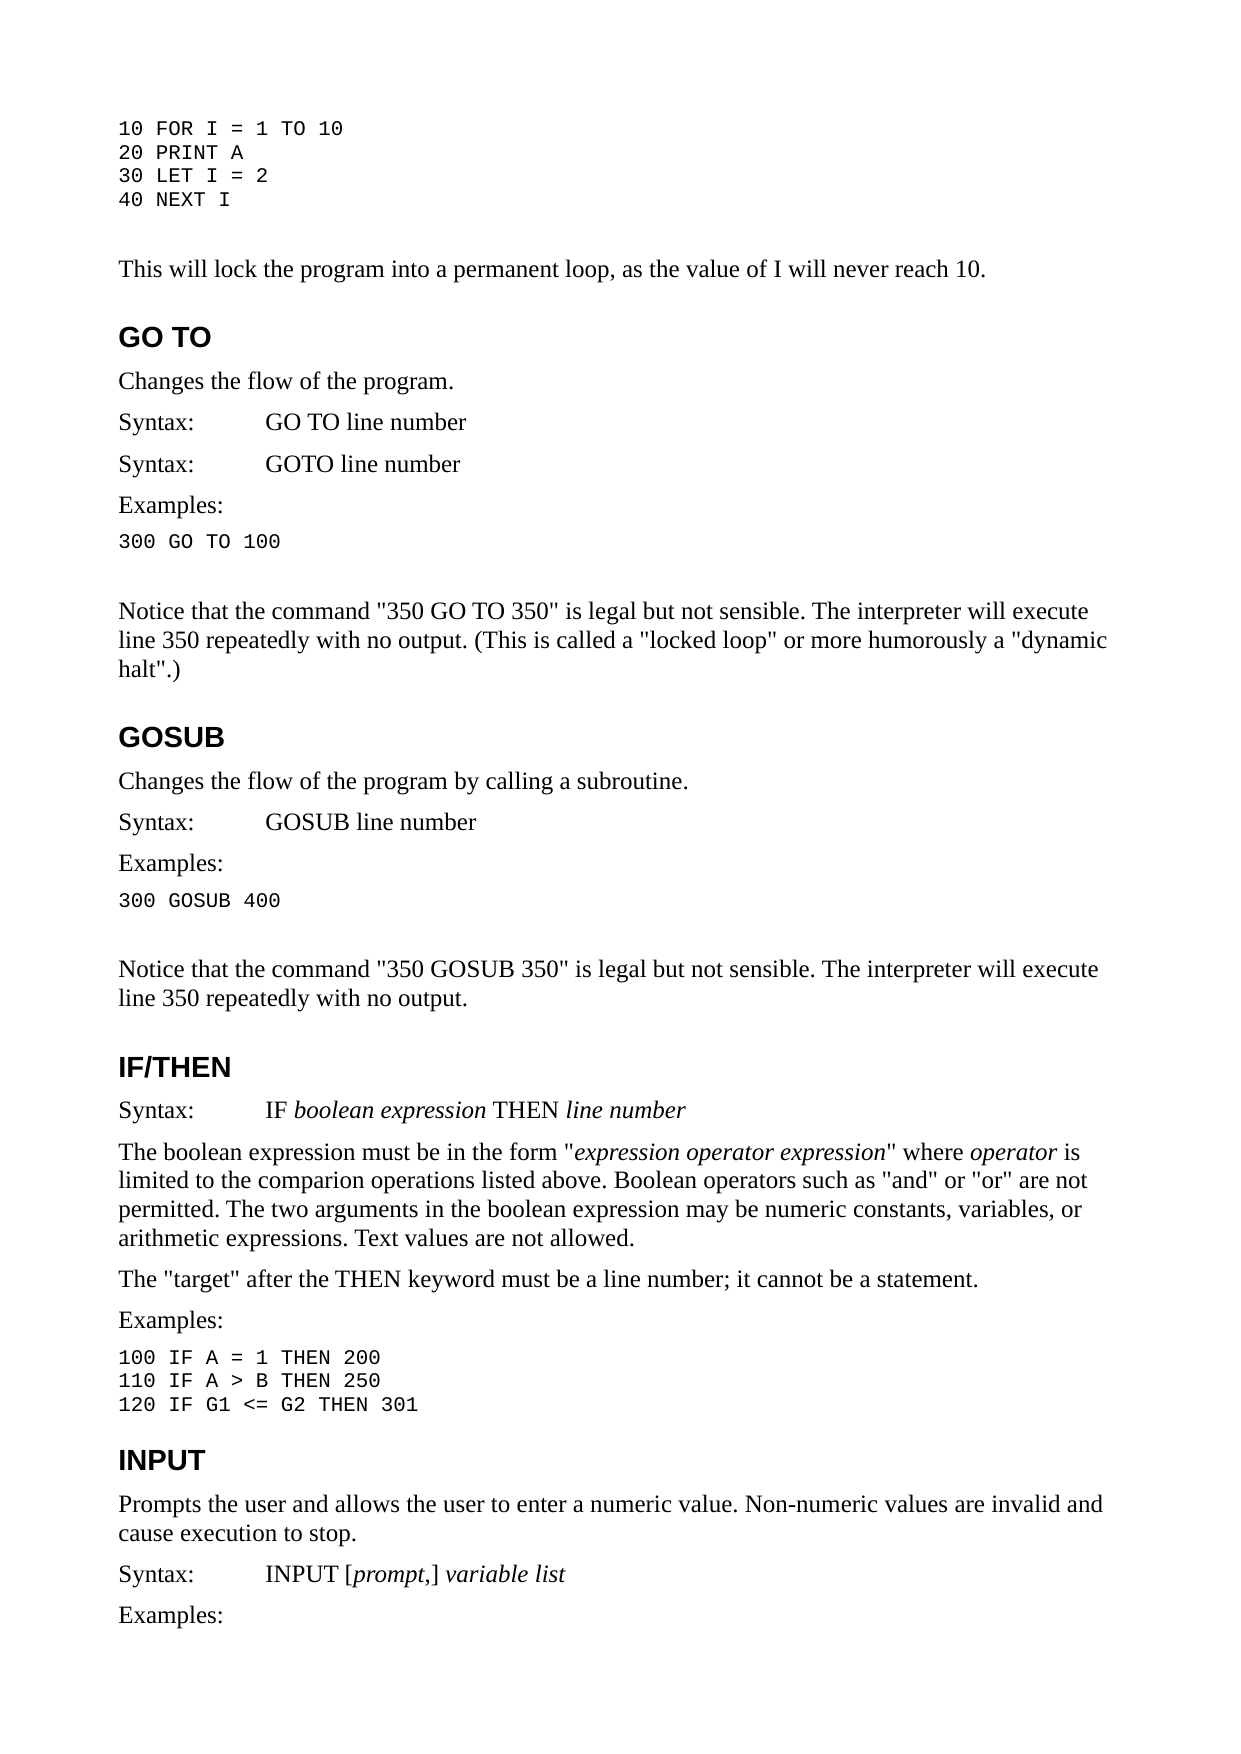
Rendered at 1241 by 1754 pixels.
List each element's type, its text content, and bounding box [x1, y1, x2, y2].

text Syntax: GOTO line number [118, 449, 1122, 477]
text Syntax: IF boolean expression THEN line number [118, 1096, 1122, 1124]
text Examples: [118, 490, 1122, 519]
text Changes the flow of the program. [118, 366, 1122, 395]
text Examples: [118, 848, 1122, 877]
text 10 FOR I = 1 TO 10 [118, 118, 1122, 142]
text 120 IF G1 <= G2 THEN 301 [118, 1394, 1122, 1418]
text Syntax: INPUT [prompt,] variable list [118, 1559, 1122, 1588]
subtitle GOSUB [118, 720, 1122, 753]
subtitle IF/THEN [118, 1049, 1122, 1083]
text 40 NEXT I [118, 189, 1122, 213]
text Prompts the user and allows the user to enter a numeric value. Non-numeric values are invalid and cause execution to stop. [118, 1489, 1122, 1546]
text Examples: [118, 1306, 1122, 1334]
text 300 GOSUB 400 [118, 890, 1122, 913]
subtitle GO TO [118, 320, 1122, 354]
text Syntax: GO TO line number [118, 407, 1122, 436]
text Notice that the command "350 GO TO 350" is legal but not sensible. The interpreter will execute line 350 repeatedly with no output. (This is called a "locked loop" or more humorously a "dynamic halt".) [118, 596, 1122, 682]
text 20 PRINT A [118, 142, 1122, 165]
text 300 GO TO 100 [118, 531, 1122, 555]
text Changes the flow of the program by calling a subroutine. [118, 766, 1122, 795]
text Notice that the command "350 GOSUB 350" is legal but not sensible. The interpreter will execute line 350 repeatedly with no output. [118, 954, 1122, 1012]
text 30 LET I = 2 [118, 165, 1122, 189]
text The "target" after the THEN keyword must be a line number; it cannot be a statement. [118, 1264, 1122, 1293]
text 100 IF A = 1 THEN 200 [118, 1347, 1122, 1371]
text This will lock the program into a permanent loop, as the value of I will never reach 10. [118, 254, 1122, 283]
text Examples: [118, 1600, 1122, 1629]
text Syntax: GOSUB line number [118, 807, 1122, 836]
text 110 IF A > B THEN 250 [118, 1371, 1122, 1394]
text The boolean expression must be in the form "expression operator expression" where operator is limited to the comparion operations listed above. Boolean operators such as "and" or "or" are not permitted. The two arguments in the boolean expression may be numeric constants, variables, or arithmetic expressions. Text values are not allowed. [118, 1137, 1122, 1252]
subtitle INPUT [118, 1443, 1122, 1476]
